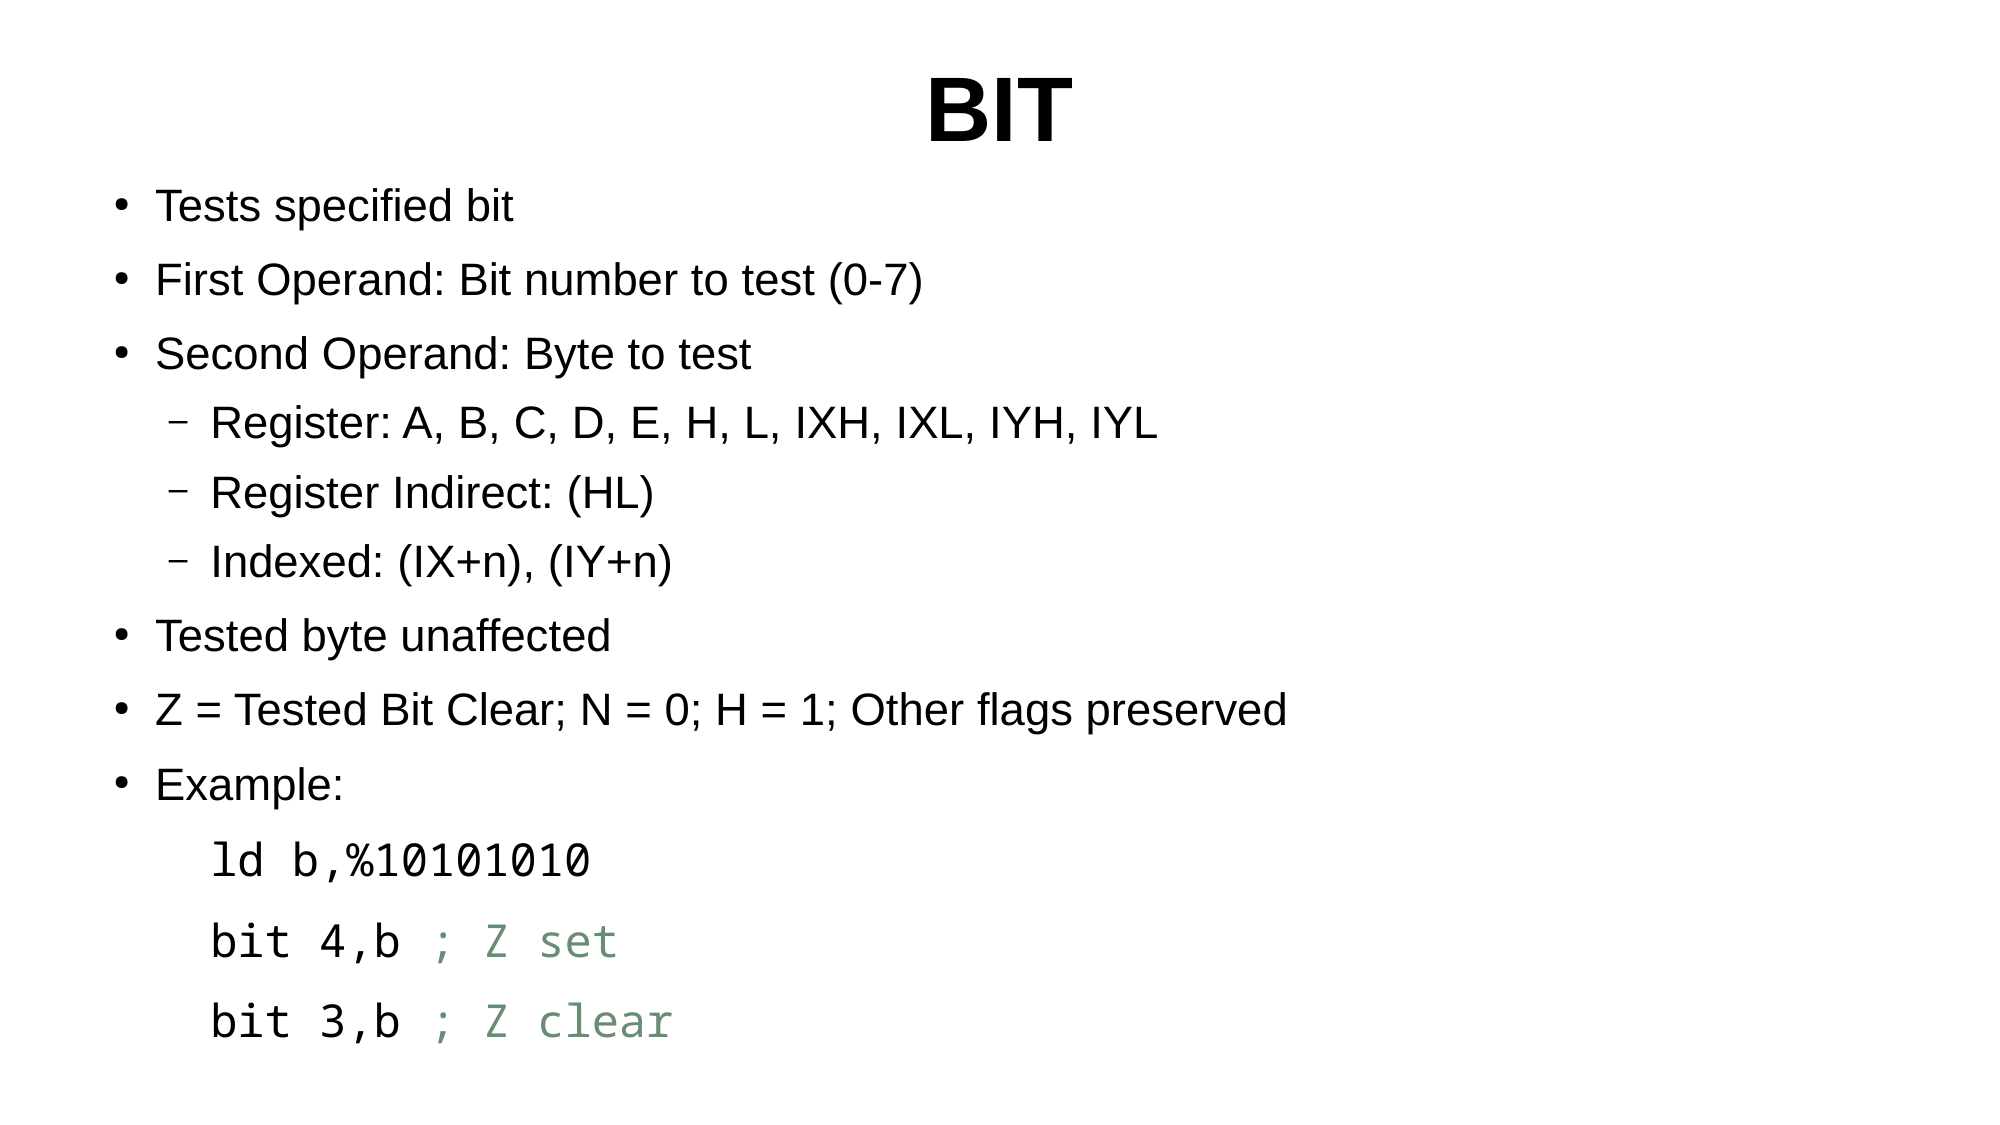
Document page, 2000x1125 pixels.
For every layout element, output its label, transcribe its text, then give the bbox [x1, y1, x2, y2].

title BIT [137, 0, 1862, 179]
list Tests specified bit First Operand: Bit number to test (0-7) Second Operand: Byte to test Register: A, B, C, D, E, H, L, IXH, IXL, IYH, IYL Register Indirect: (HL) Indexed: (IX+n), (IY+n) Tested byte unaffected Z = Tested Bit Clear; N = 0; H = 1; Other flags preserved Example: ld b,%10101010 bit 4,b ; Z set bit 3,b ; Z clear [99, 179, 1935, 1060]
